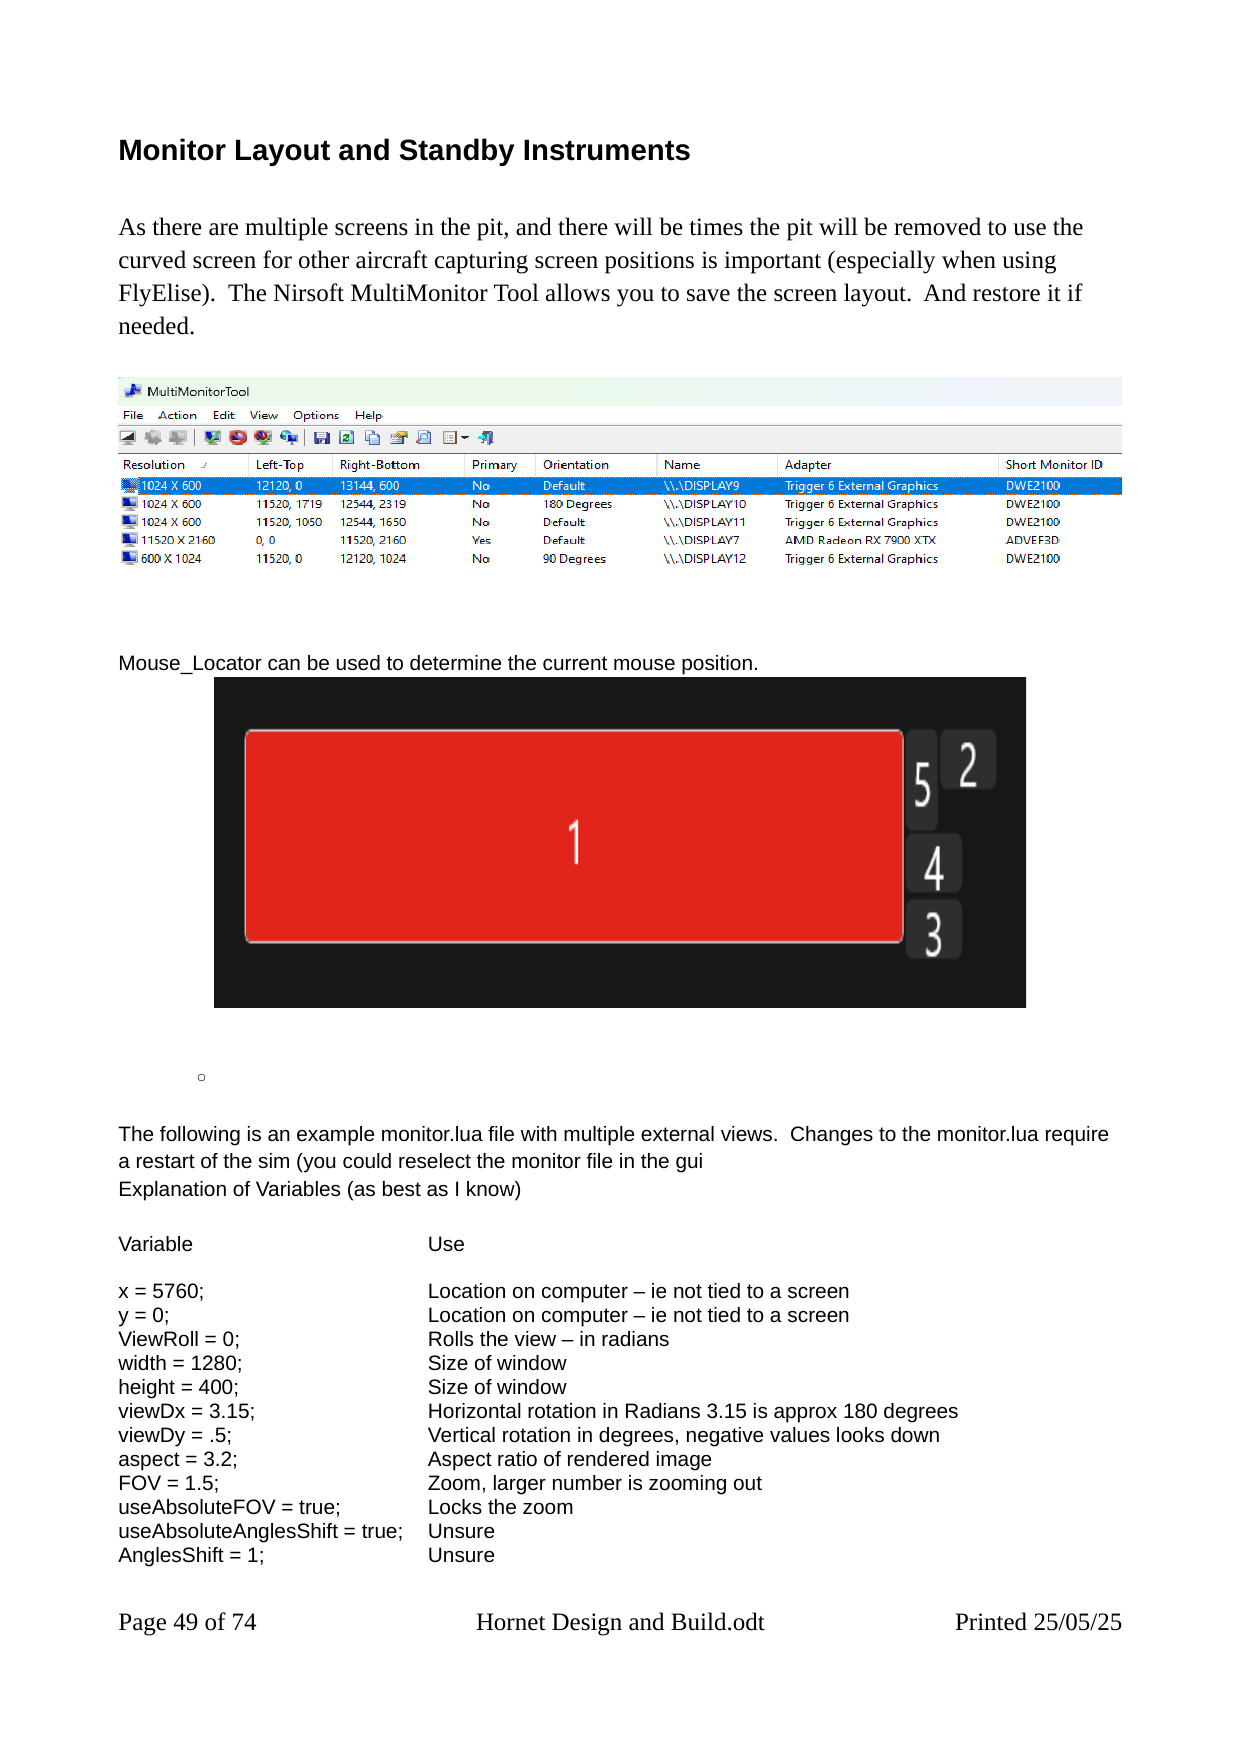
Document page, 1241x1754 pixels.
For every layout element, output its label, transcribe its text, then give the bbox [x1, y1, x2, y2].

picture [214, 677, 1027, 1008]
subtitle Monitor Layout and Standby Instruments [118, 133, 1122, 166]
table_cell Unsure [428, 1543, 1122, 1567]
table_cell [428, 1255, 1122, 1279]
table_cell Location on computer – ie not tied to a screen [428, 1279, 1122, 1303]
table_cell Locks the zoom [428, 1495, 1122, 1519]
table_cell [118, 1255, 428, 1279]
table_cell AnglesShift = 1; [118, 1543, 428, 1567]
table_cell useAbsoluteFOV = true; [118, 1495, 428, 1519]
table_cell height = 400; [118, 1375, 428, 1399]
table_cell viewDy = .5; [118, 1423, 428, 1447]
text Mouse_Locator can be used to determine the current mouse position. [118, 650, 1122, 674]
table_cell Horizontal rotation in Radians 3.15 is approx 180 degrees [428, 1399, 1122, 1423]
table_cell viewDx = 3.15; [118, 1399, 428, 1423]
table_header Use [428, 1231, 1122, 1255]
table_cell ViewRoll = 0; [118, 1327, 428, 1351]
table_cell width = 1280; [118, 1351, 428, 1375]
table_cell Aspect ratio of rendered image [428, 1447, 1122, 1471]
table_cell Location on computer – ie not tied to a screen [428, 1303, 1122, 1327]
table_header Variable [118, 1231, 428, 1255]
table_cell Rolls the view – in radians [428, 1327, 1122, 1351]
table_cell FOV = 1.5; [118, 1471, 428, 1495]
table_cell x = 5760; [118, 1279, 428, 1303]
text Explanation of Variables (as best as I know) [118, 1176, 1122, 1200]
text The following is an example monitor.lua file with multiple external views. Changes to the monitor.lua require a restart of the sim (you could reselect the monitor file in the gui [118, 1121, 1122, 1173]
table_cell Size of window [428, 1351, 1122, 1375]
table_cell aspect = 3.2; [118, 1447, 428, 1471]
text As there are multiple screens in the pit, and there will be times the pit will be removed to use the curved screen for other aircraft capturing screen positions is important (especially when using FlyElise). The Nirsoft MultiMonitor Tool allows you to save the screen layout. And restore it if needed. [118, 212, 1122, 340]
table_cell y = 0; [118, 1303, 428, 1327]
table_cell Zoom, larger number is zooming out [428, 1471, 1122, 1495]
picture [118, 377, 1123, 586]
table_cell Vertical rotation in degrees, negative values looks down [428, 1423, 1122, 1447]
table_cell Unsure [428, 1519, 1122, 1543]
table_cell useAbsoluteAnglesShift = true; [118, 1519, 428, 1543]
table_cell Size of window [428, 1375, 1122, 1399]
